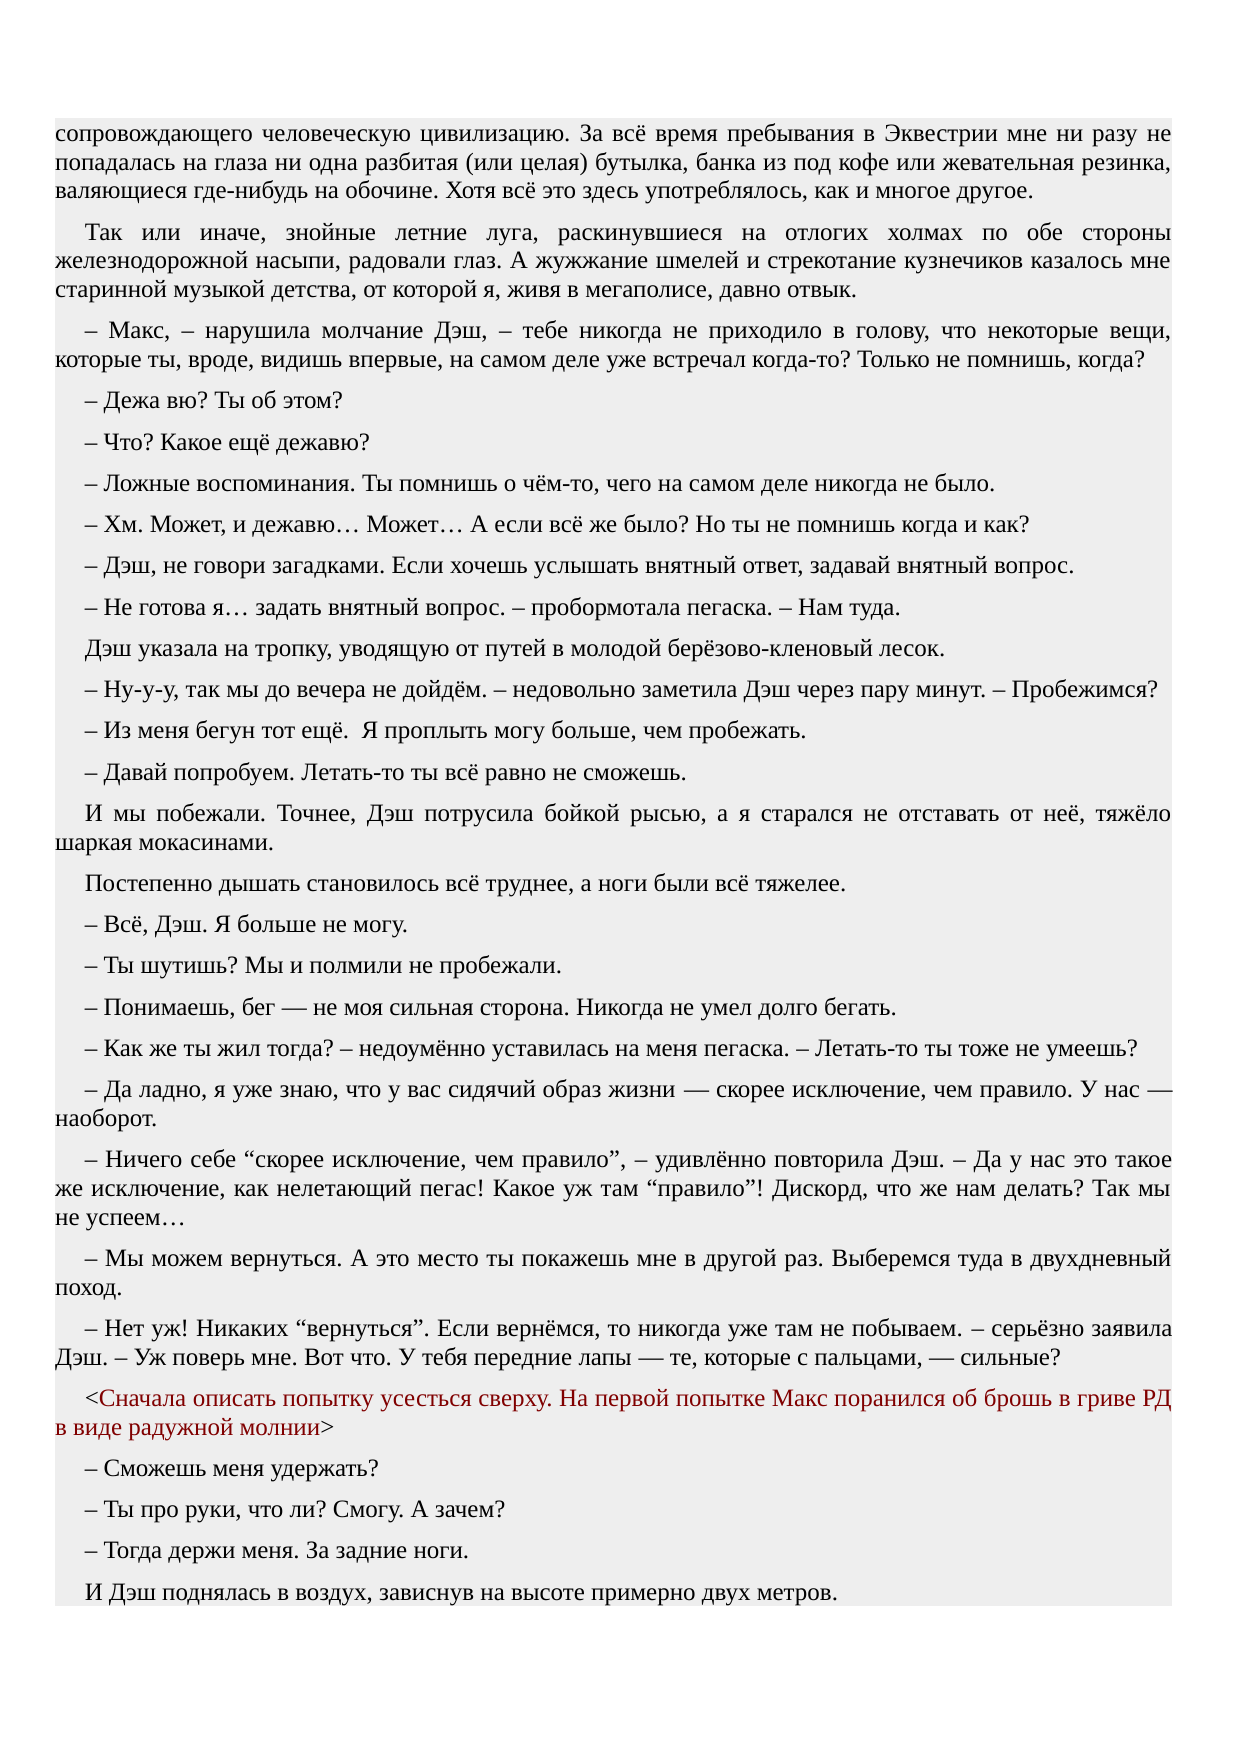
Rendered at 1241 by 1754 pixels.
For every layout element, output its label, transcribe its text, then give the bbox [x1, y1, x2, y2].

text – Дежа вю? Ты об этом? [55, 386, 1172, 414]
text – Нет уж! Никаких “вернуться”. Если вернёмся, то никогда уже там не побываем. – серьёзно заявила Дэш. – Уж поверь мне. Вот что. У тебя передние лапы — те, которые с пальцами, — сильные? [55, 1313, 1172, 1371]
text – Макс, – нарушила молчание Дэш, – тебе никогда не приходило в голову, что некоторые вещи, которые ты, вроде, видишь впервые, на самом деле уже встречал когда-то? Только не помнишь, когда? [55, 316, 1172, 373]
text Дэш указала на тропку, уводящую от путей в молодой берёзово-кленовый лесок. [55, 633, 1172, 662]
text <Cначала описать попытку усесться сверху. На первой попытке Макс поранился об брошь в гриве РД в виде радужной молнии> [55, 1383, 1172, 1441]
text Постепенно дышать становилось всё труднее, а ноги были всё тяжелее. [55, 868, 1172, 897]
text – Мы можем вернуться. А это место ты покажешь мне в другой раз. Выберемся туда в двухдневный поход. [55, 1243, 1172, 1301]
text – Хм. Может, и дежавю… Может… А если всё же было? Но ты не помнишь когда и как? [55, 509, 1172, 538]
text И мы побежали. Точнее, Дэш потрусила бойкой рысью, а я старался не отставать от неё, тяжёло шаркая мокасинами. [55, 798, 1172, 856]
text И Дэш поднялась в воздух, зависнув на высоте примерно двух метров. [55, 1577, 1172, 1606]
text – Что? Какое ещё дежавю? [55, 427, 1172, 456]
text – Сможешь меня удержать? [55, 1453, 1172, 1482]
text – Из меня бегун тот ещё. Я проплыть могу больше, чем пробежать. [55, 716, 1172, 744]
text – Понимаешь, бег — не моя сильная сторона. Никогда не умел долго бегать. [55, 992, 1172, 1021]
text – Ничего себе “скорее исключение, чем правило”, – удивлённо повторила Дэш. – Да у нас это такое же исключение, как нелетающий пегас! Какое уж там “правило”! Дискорд, что же нам делать? Так мы не успеем… [55, 1144, 1172, 1231]
text – Ну-у-у, так мы до вечера не дойдём. – недовольно заметила Дэш через пару минут. – Пробежимся? [55, 674, 1172, 703]
text сопровождающего человеческую цивилизацию. За всё время пребывания в Эквестрии мне ни разу не попадалась на глаза ни одна разбитая (или целая) бутылка, банка из под кофе или жевательная резинка, валяющиеся где-нибудь на обочине. Хотя всё это здесь употреблялось, как и многое другое. [55, 118, 1172, 204]
text – Давай попробуем. Летать-то ты всё равно не сможешь. [55, 757, 1172, 786]
text – Ты шутишь? Мы и полмили не пробежали. [55, 951, 1172, 979]
text – Всё, Дэш. Я больше не могу. [55, 909, 1172, 938]
text – Не готова я… задать внятный вопрос. – пробормотала пегаска. – Нам туда. [55, 592, 1172, 621]
text – Ложные воспоминания. Ты помнишь о чём-то, чего на самом деле никогда не было. [55, 468, 1172, 497]
text – Да ладно, я уже знаю, что у вас сидячий образ жизни — скорее исключение, чем правило. У нас — наоборот. [55, 1074, 1172, 1132]
text – Тогда держи меня. За задние ноги. [55, 1536, 1172, 1564]
text – Ты про руки, что ли? Смогу. А зачем? [55, 1494, 1172, 1523]
text – Дэш, не говори загадками. Если хочешь услышать внятный ответ, задавай внятный вопрос. [55, 551, 1172, 579]
text Так или иначе, знойные летние луга, раскинувшиеся на отлогих холмах по обе стороны железнодорожной насыпи, радовали глаз. А жужжание шмелей и стрекотание кузнечиков казалось мне старинной музыкой детства, от которой я, живя в мегаполисе, давно отвык. [55, 217, 1172, 303]
text – Как же ты жил тогда? – недоумённо уставилась на меня пегаска. – Летать-то ты тоже не умеешь? [55, 1033, 1172, 1062]
